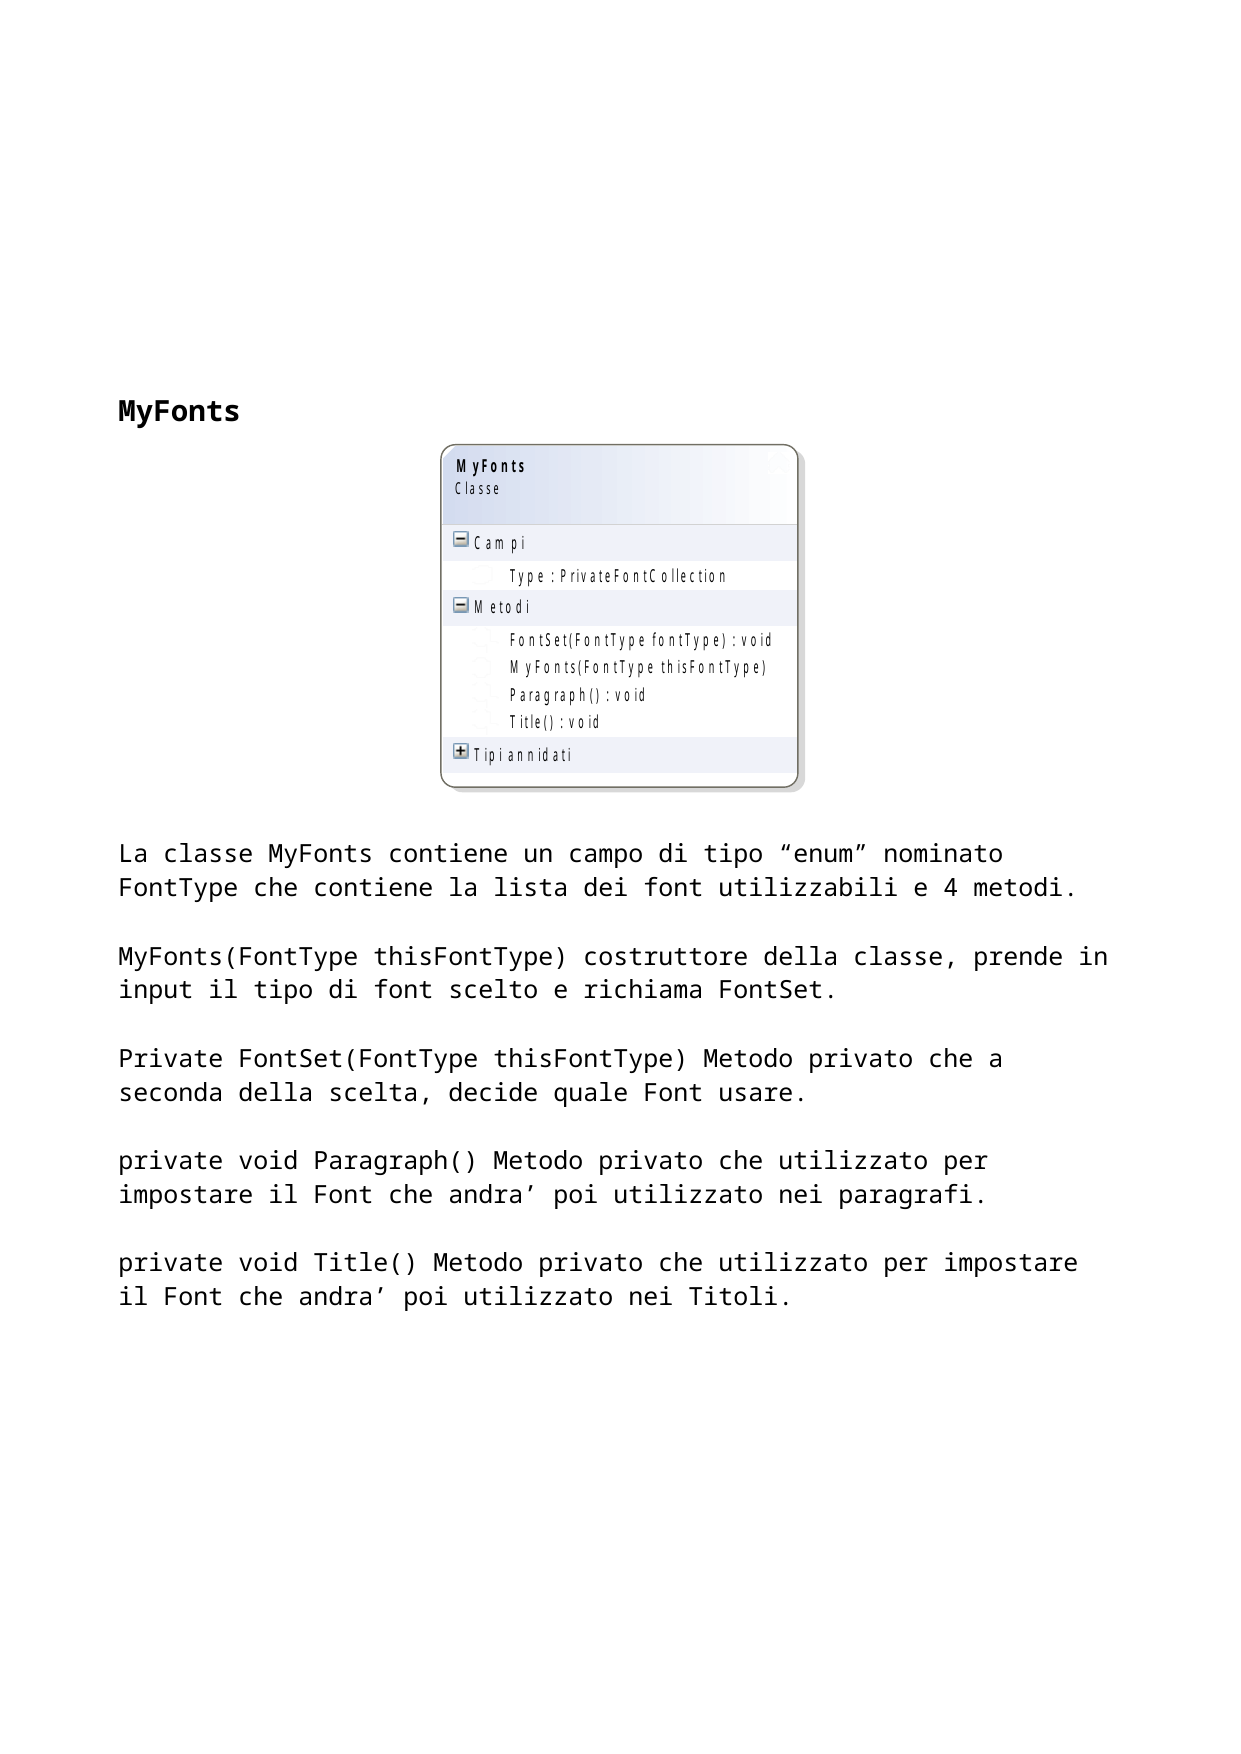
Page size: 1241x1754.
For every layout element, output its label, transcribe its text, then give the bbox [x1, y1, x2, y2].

text La classe MyFonts contiene un campo di tipo “enum” nominato FontType che contiene la lista dei font utilizzabili e 4 metodi. [118, 836, 1122, 904]
text private void Title() Metodo privato che utilizzato per impostare il Font che andra’ poi utilizzato nei Titoli. [118, 1245, 1122, 1313]
text private void Paragraph() Metodo privato che utilizzato per impostare il Font che andra’ poi utilizzato nei paragrafi. [118, 1142, 1122, 1211]
text MyFonts [118, 391, 1122, 430]
text Private FontSet(FontType thisFontType) Metodo privato che a seconda della scelta, decide quale Font usare. [118, 1040, 1122, 1108]
text MyFonts(FontType thisFontType) costruttore della classe, prende in input il tipo di font scelto e richiama FontSet. [118, 938, 1122, 1006]
